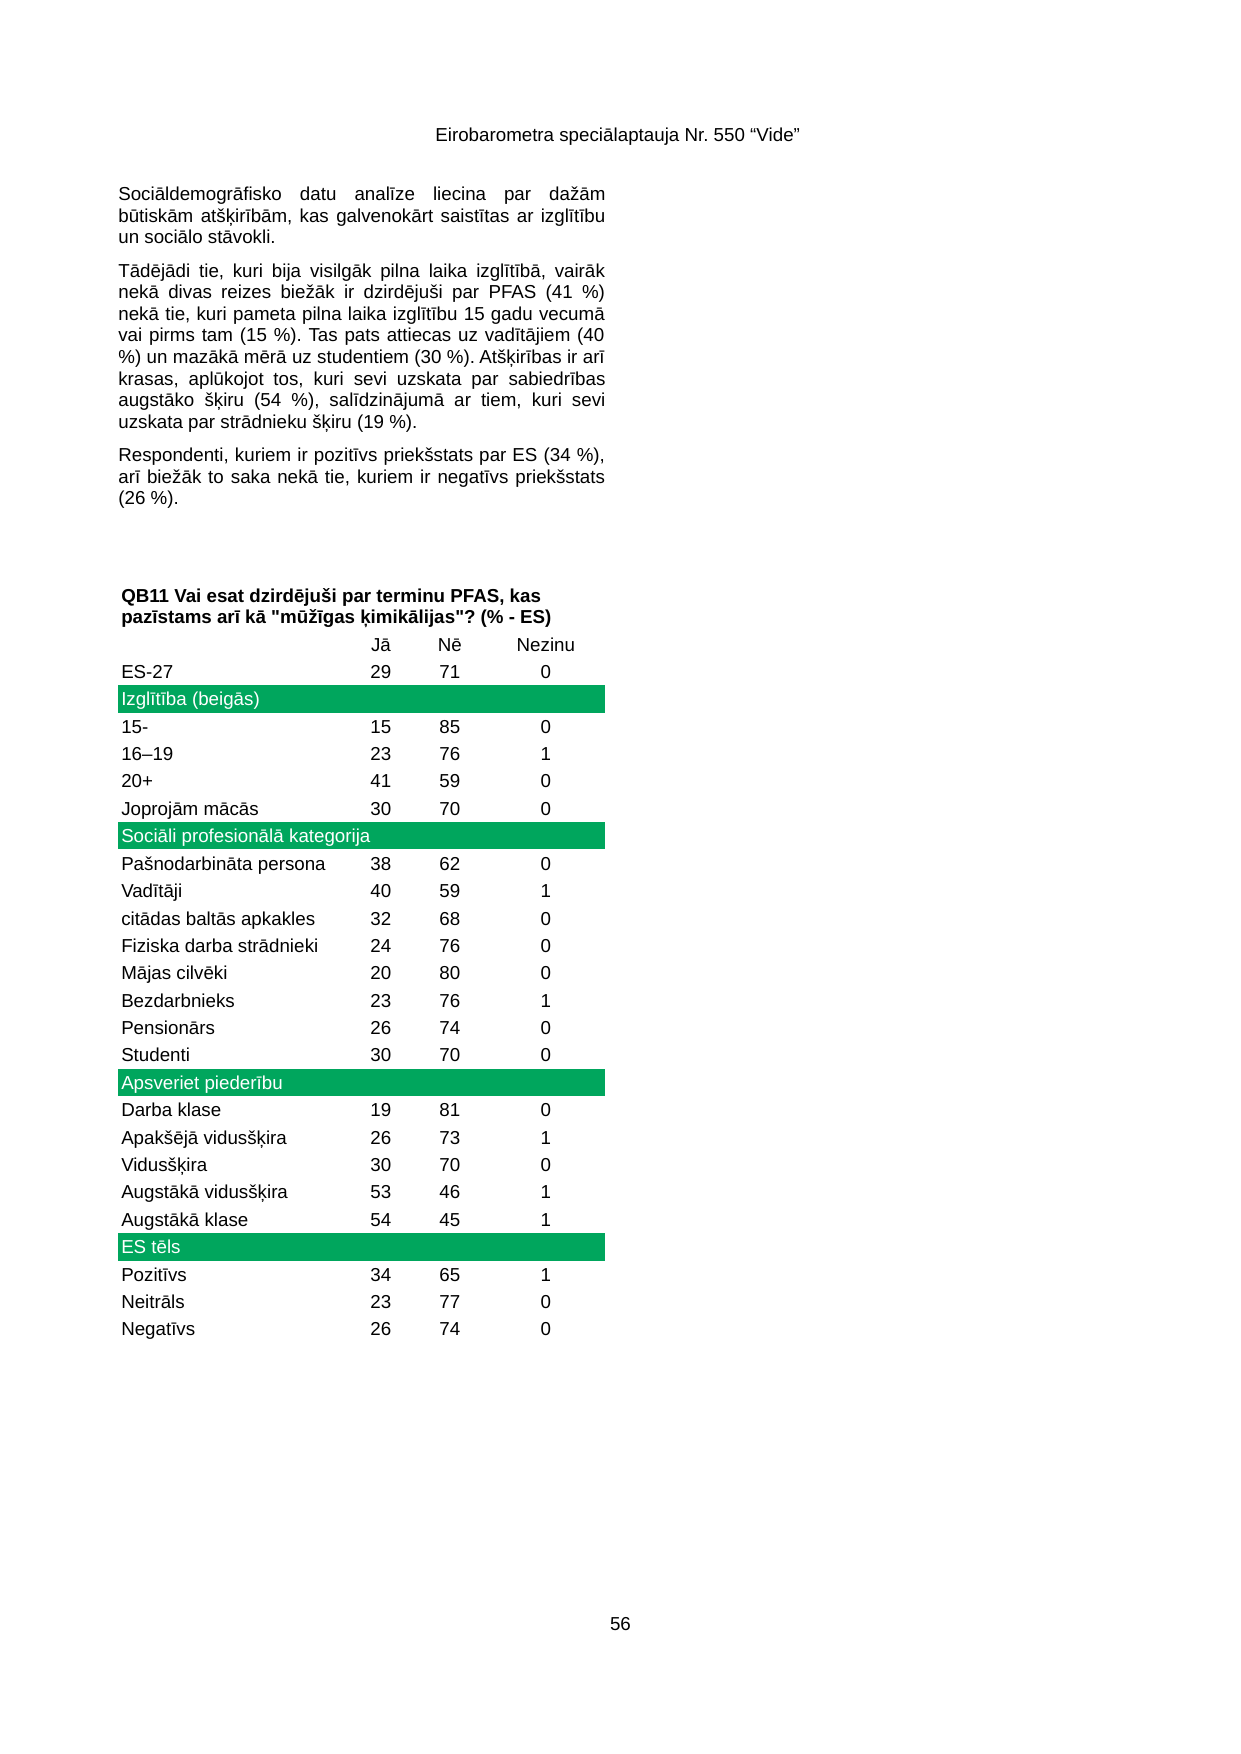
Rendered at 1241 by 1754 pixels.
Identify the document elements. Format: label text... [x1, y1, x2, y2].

table_cell Darba klase [118, 1096, 348, 1123]
table_cell citādas baltās apkakles [118, 904, 348, 932]
table_cell Pašnodarbināta persona [118, 850, 348, 877]
table_cell 80 [414, 959, 486, 987]
table_cell 59 [414, 768, 486, 795]
table_cell 15 [348, 713, 413, 740]
table_cell 41 [348, 768, 413, 795]
table_cell Bezdarbnieks [118, 987, 348, 1014]
table_cell 74 [414, 1014, 486, 1041]
table_cell Vidusšķira [118, 1151, 348, 1178]
table_cell 0 [486, 959, 605, 987]
table_cell 76 [414, 987, 486, 1014]
table_cell 0 [486, 1288, 605, 1315]
table_cell 30 [348, 1151, 413, 1178]
table_cell 1 [486, 740, 605, 767]
table_cell 23 [348, 987, 413, 1014]
table_cell 0 [486, 658, 605, 685]
table_cell 76 [414, 932, 486, 959]
table_cell 26 [348, 1124, 413, 1151]
table_cell 23 [348, 740, 413, 767]
table_cell Mājas cilvēki [118, 959, 348, 987]
table_cell Nē [414, 630, 486, 658]
table_cell 1 [486, 1261, 605, 1288]
table_cell Vadītāji [118, 877, 348, 904]
table_cell Izglītība (beigās) [118, 685, 605, 713]
table_cell 38 [348, 850, 413, 877]
text Tādējādi tie, kuri bija visilgāk pilna laika izglītībā, vairāk nekā divas reizes biežāk ir dzirdējuši par PFAS (41 %) nekā tie, kuri pameta pilna laika izglītību 15 gadu vecumā vai pirms tam (15 %). Tas pats attiecas uz vadītājiem (40 %) un mazākā mērā uz studentiem (30 %). Atšķirības ir arī krasas, aplūkojot tos, kuri sevi uzskata par sabiedrības augstāko šķiru (54 %), salīdzinājumā ar tiem, kuri sevi uzskata par strādnieku šķiru (19 %). [118, 259, 605, 432]
table_cell 77 [414, 1288, 486, 1315]
table_cell 0 [486, 904, 605, 932]
table_cell 54 [348, 1206, 413, 1233]
table_cell 0 [486, 932, 605, 959]
table_cell 73 [414, 1124, 486, 1151]
table_cell Nezinu [486, 630, 605, 658]
table_cell 0 [486, 1096, 605, 1123]
table_cell Jā [348, 630, 413, 658]
table_cell 40 [348, 877, 413, 904]
table_cell Neitrāls [118, 1288, 348, 1315]
table_cell 15- [118, 713, 348, 740]
table_cell 65 [414, 1261, 486, 1288]
table_cell 34 [348, 1261, 413, 1288]
text Sociāldemogrāfisko datu analīze liecina par dažām būtiskām atšķirībām, kas galvenokārt saistītas ar izglītību un sociālo stāvokli. [118, 183, 605, 248]
table_cell 70 [414, 1041, 486, 1069]
table_cell 20 [348, 959, 413, 987]
table_cell Sociāli profesionālā kategorija [118, 822, 605, 849]
table_cell 20+ [118, 768, 348, 795]
table_cell 19 [348, 1096, 413, 1123]
table_cell Joprojām mācās [118, 795, 348, 822]
table_cell 59 [414, 877, 486, 904]
table_cell 26 [348, 1014, 413, 1041]
table_cell 70 [414, 795, 486, 822]
table_cell 29 [348, 658, 413, 685]
table_cell 71 [414, 658, 486, 685]
table_cell 1 [486, 1178, 605, 1206]
table_cell Studenti [118, 1041, 348, 1069]
table_cell Augstākā vidusšķira [118, 1178, 348, 1206]
table_cell [118, 630, 348, 658]
text Respondenti, kuriem ir pozitīvs priekšstats par ES (34 %), arī biežāk to saka nekā tie, kuriem ir negatīvs priekšstats (26 %). [118, 444, 605, 509]
table_cell Apsveriet piederību [118, 1069, 605, 1096]
table_cell 0 [486, 1041, 605, 1069]
table_cell 0 [486, 795, 605, 822]
table_header QB11 Vai esat dzirdējuši par terminu PFAS, kas pazīstams arī kā "mūžīgas ķimikālijas"? (% - ES) [118, 581, 605, 630]
table_cell 0 [486, 1315, 605, 1343]
table_cell 0 [486, 713, 605, 740]
table_cell 0 [486, 768, 605, 795]
table_cell 46 [414, 1178, 486, 1206]
table_cell 0 [486, 850, 605, 877]
table_cell ES tēls [118, 1233, 605, 1261]
table_cell 74 [414, 1315, 486, 1343]
table_cell Pensionārs [118, 1014, 348, 1041]
table_cell 1 [486, 1124, 605, 1151]
table_cell 16–19 [118, 740, 348, 767]
table_cell 62 [414, 850, 486, 877]
table_cell 1 [486, 1206, 605, 1233]
table_cell 1 [486, 877, 605, 904]
table_cell 30 [348, 795, 413, 822]
table_cell 32 [348, 904, 413, 932]
table_cell ES-27 [118, 658, 348, 685]
table_cell 53 [348, 1178, 413, 1206]
table_cell 68 [414, 904, 486, 932]
table_cell 81 [414, 1096, 486, 1123]
table_cell 26 [348, 1315, 413, 1343]
table_cell 76 [414, 740, 486, 767]
table_cell 30 [348, 1041, 413, 1069]
table_cell 0 [486, 1014, 605, 1041]
table_cell 1 [486, 987, 605, 1014]
table_cell 24 [348, 932, 413, 959]
table_cell 85 [414, 713, 486, 740]
table_cell 45 [414, 1206, 486, 1233]
table_cell 0 [486, 1151, 605, 1178]
table_cell Fiziska darba strādnieki [118, 932, 348, 959]
table_cell 70 [414, 1151, 486, 1178]
table_cell Apakšējā vidusšķira [118, 1124, 348, 1151]
table_cell Augstākā klase [118, 1206, 348, 1233]
table_cell 23 [348, 1288, 413, 1315]
table_cell Pozitīvs [118, 1261, 348, 1288]
table_cell Negatīvs [118, 1315, 348, 1343]
